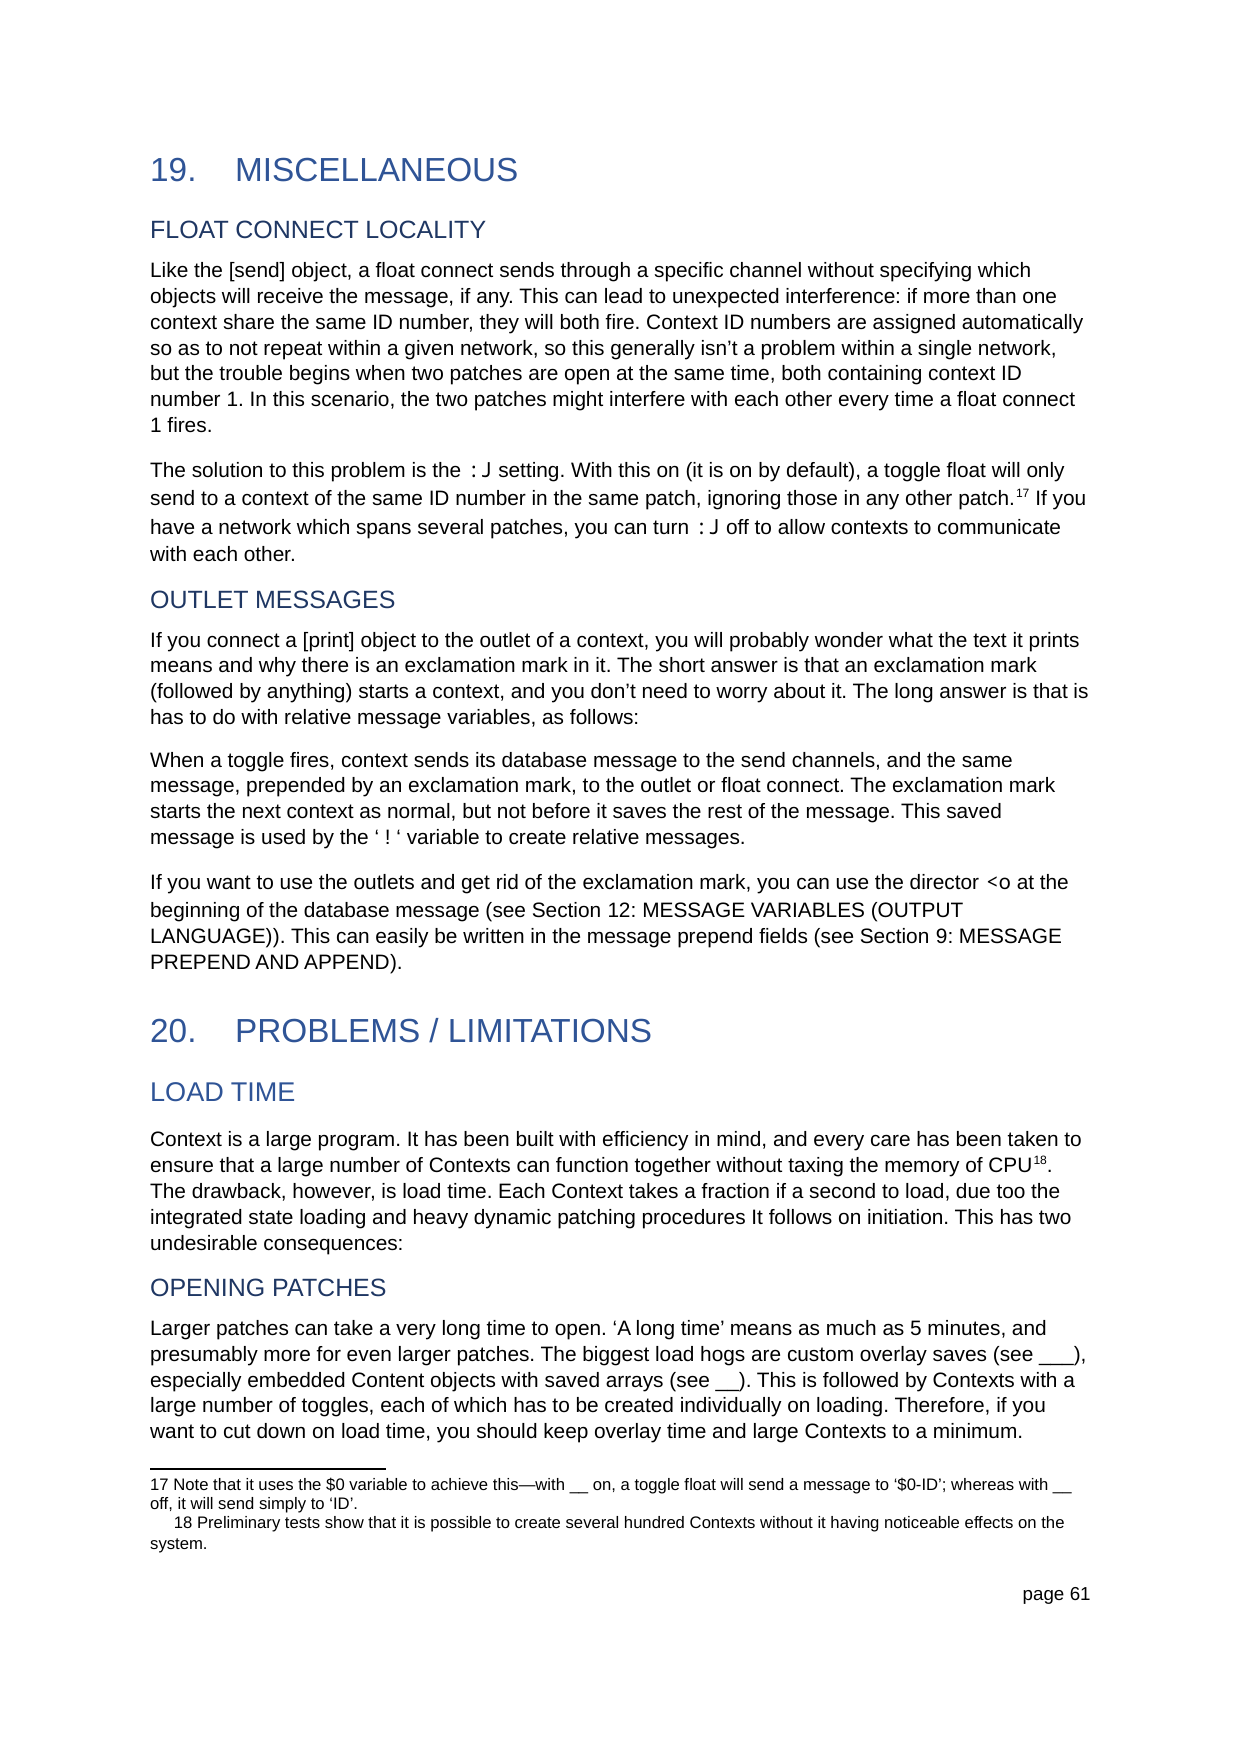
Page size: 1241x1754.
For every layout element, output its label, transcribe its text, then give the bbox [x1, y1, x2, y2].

text If you connect a [print] object to the outlet of a context, you will probably wonder what the text it prints means and why there is an exclamation mark in it. The short answer is that an exclamation mark (followed by anything) starts a context, and you don’t need to worry about it. The long answer is that is has to do with relative message variables, as follows: [150, 627, 1090, 729]
text The solution to this problem is the :J setting. With this on (it is on by default), a toggle float will only send to a context of the same ID number in the same patch, ignoring those in any other patch. If you have a network which spans several patches, you can turn :J off to allow contexts to communicate with each other. [150, 455, 1090, 566]
subtitle FLOAT CONNECT LOCALITY [150, 215, 1090, 244]
subtitle OUTLET MESSAGES [150, 585, 1090, 613]
subtitle LOAD TIME [150, 1076, 1090, 1107]
text When a toggle fires, context sends its database message to the send channels, and the same message, prepended by an exclamation mark, to the outlet or float connect. The exclamation mark starts the next context as normal, but not before it saves the rest of the message. This saved message is used by the ‘ ! ‘ variable to create relative messages. [150, 747, 1090, 849]
text If you want to use the outlets and get rid of the exclamation mark, you can use the director <o at the beginning of the database message (see Section 12: MESSAGE VARIABLES (OUTPUT LANGUAGE)). This can easily be written in the message prepend fields (see Section 9: MESSAGE PREPEND AND APPEND). [150, 867, 1090, 973]
text Preliminary tests show that it is possible to create several hundred Contexts without it having noticeable effects on the system. [150, 1513, 1090, 1553]
text Note that it uses the $0 variable to achieve this—with __ on, a toggle float will send a message to ‘$0-ID’; whereas with __ off, it will send simply to ‘ID’. [150, 1475, 1090, 1513]
text Larger patches can take a very long time to open. ‘A long time’ means as much as 5 minutes, and presumably more for even larger patches. The biggest load hogs are custom overlay saves (see ___), especially embedded Content objects with saved arrays (see __). This is followed by Contexts with a large number of toggles, each of which has to be created individually on loading. Therefore, if you want to cut down on load time, you should keep overlay time and large Contexts to a minimum. [150, 1316, 1090, 1443]
subtitle OPENING PATCHES [150, 1273, 1090, 1302]
text Context is a large program. It has been built with efficiency in mind, and every care has been taken to ensure that a large number of Contexts can function together without taxing the memory of CPU. The drawback, however, is load time. Each Context takes a fraction if a second to load, due too the integrated state loading and heavy dynamic patching procedures It follows on initiation. This has two undesirable consequences: [150, 1127, 1090, 1254]
text Like the [send] object, a float connect sends through a specific channel without specifying which objects will receive the message, if any. This can lead to unexpected interference: if more than one context share the same ID number, they will both fire. Context ID numbers are assigned automatically so as to not repeat within a given network, so this generally isn’t a problem within a single network, but the trouble begins when two patches are open at the same time, both containing context ID number 1. In this scenario, the two patches might interfere with each other every time a float connect 1 fires. [150, 258, 1090, 437]
subtitle PROBLEMS / LIMITATIONS [150, 1011, 1090, 1049]
subtitle MISCELLANEOUS [150, 150, 1090, 188]
